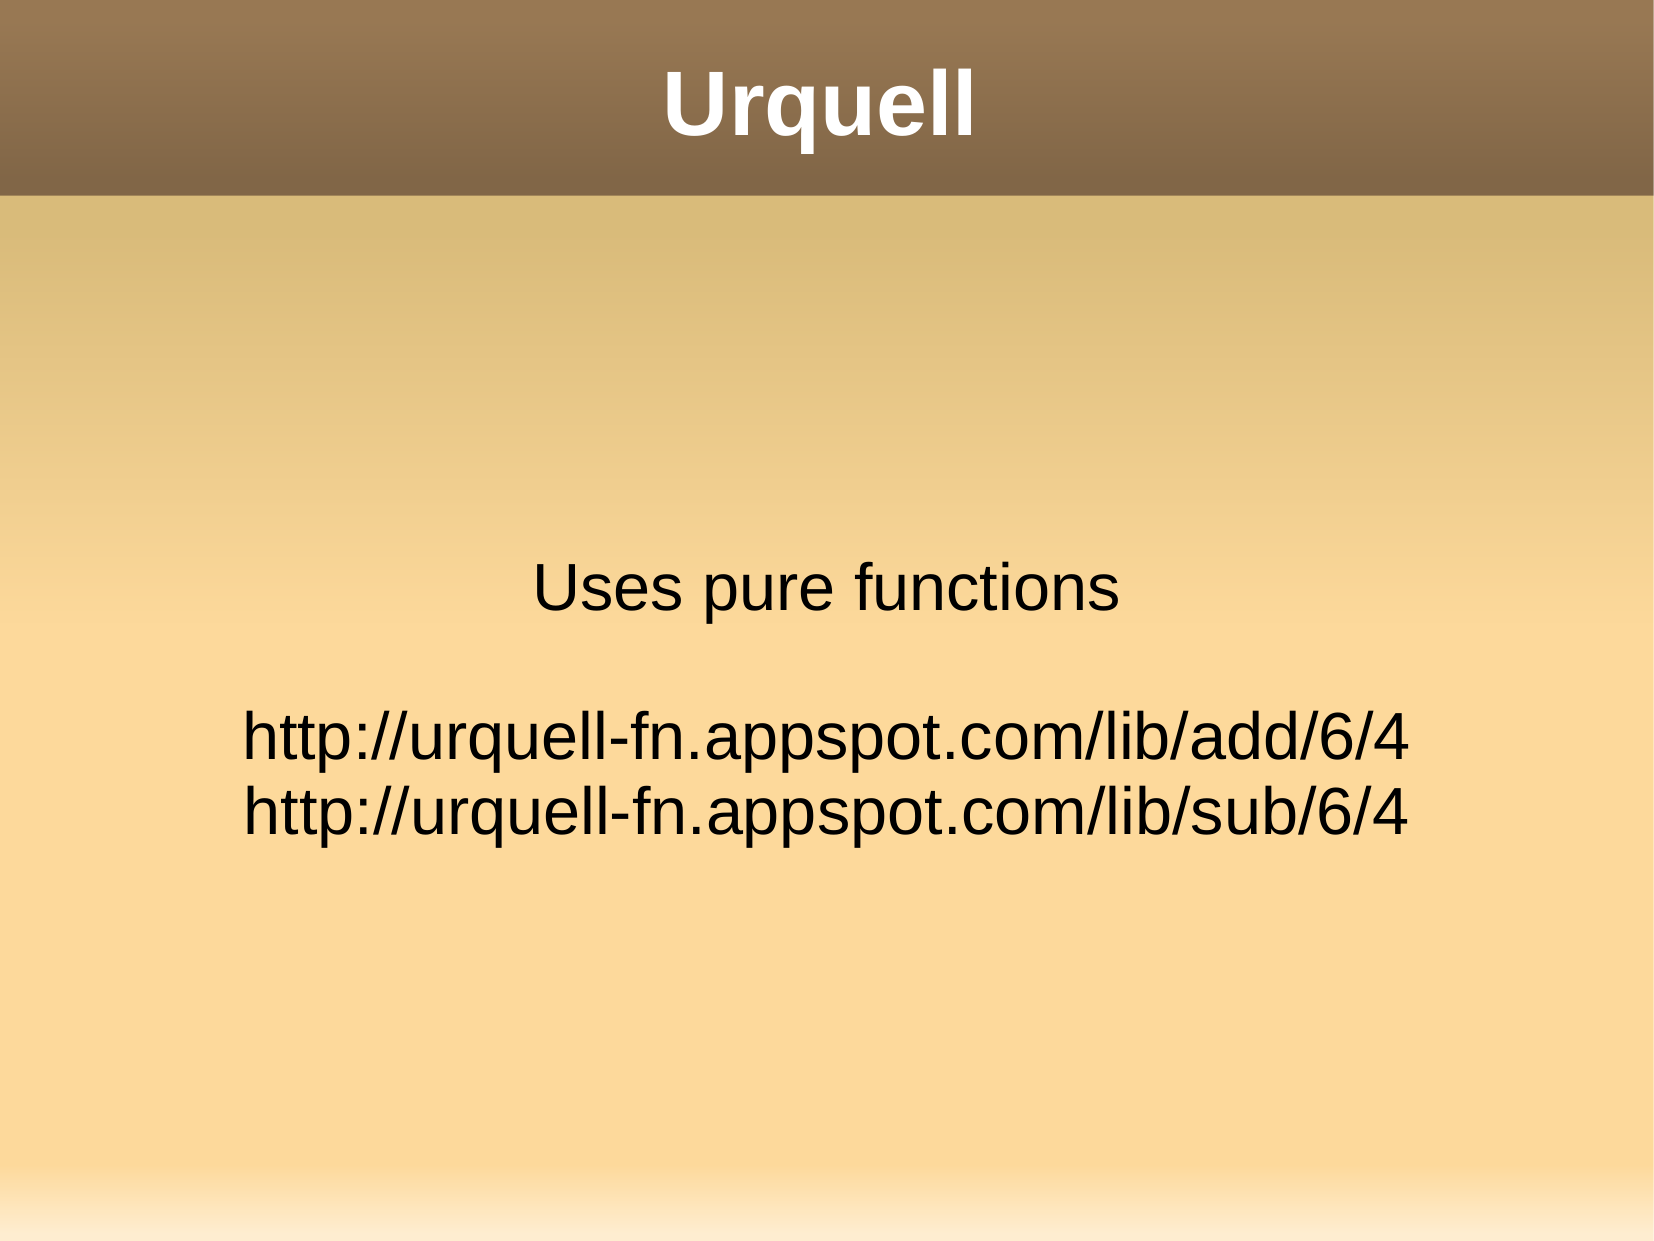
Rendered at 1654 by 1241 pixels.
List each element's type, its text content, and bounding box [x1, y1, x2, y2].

title Urquell [76, 0, 1565, 208]
picture [0, 0, 1654, 1241]
subtitle Uses pure functions http://urquell-fn.appspot.com/lib/add/6/4 http://urquell-fn.appspot.com/lib/sub/6/4 [82, 290, 1571, 1109]
